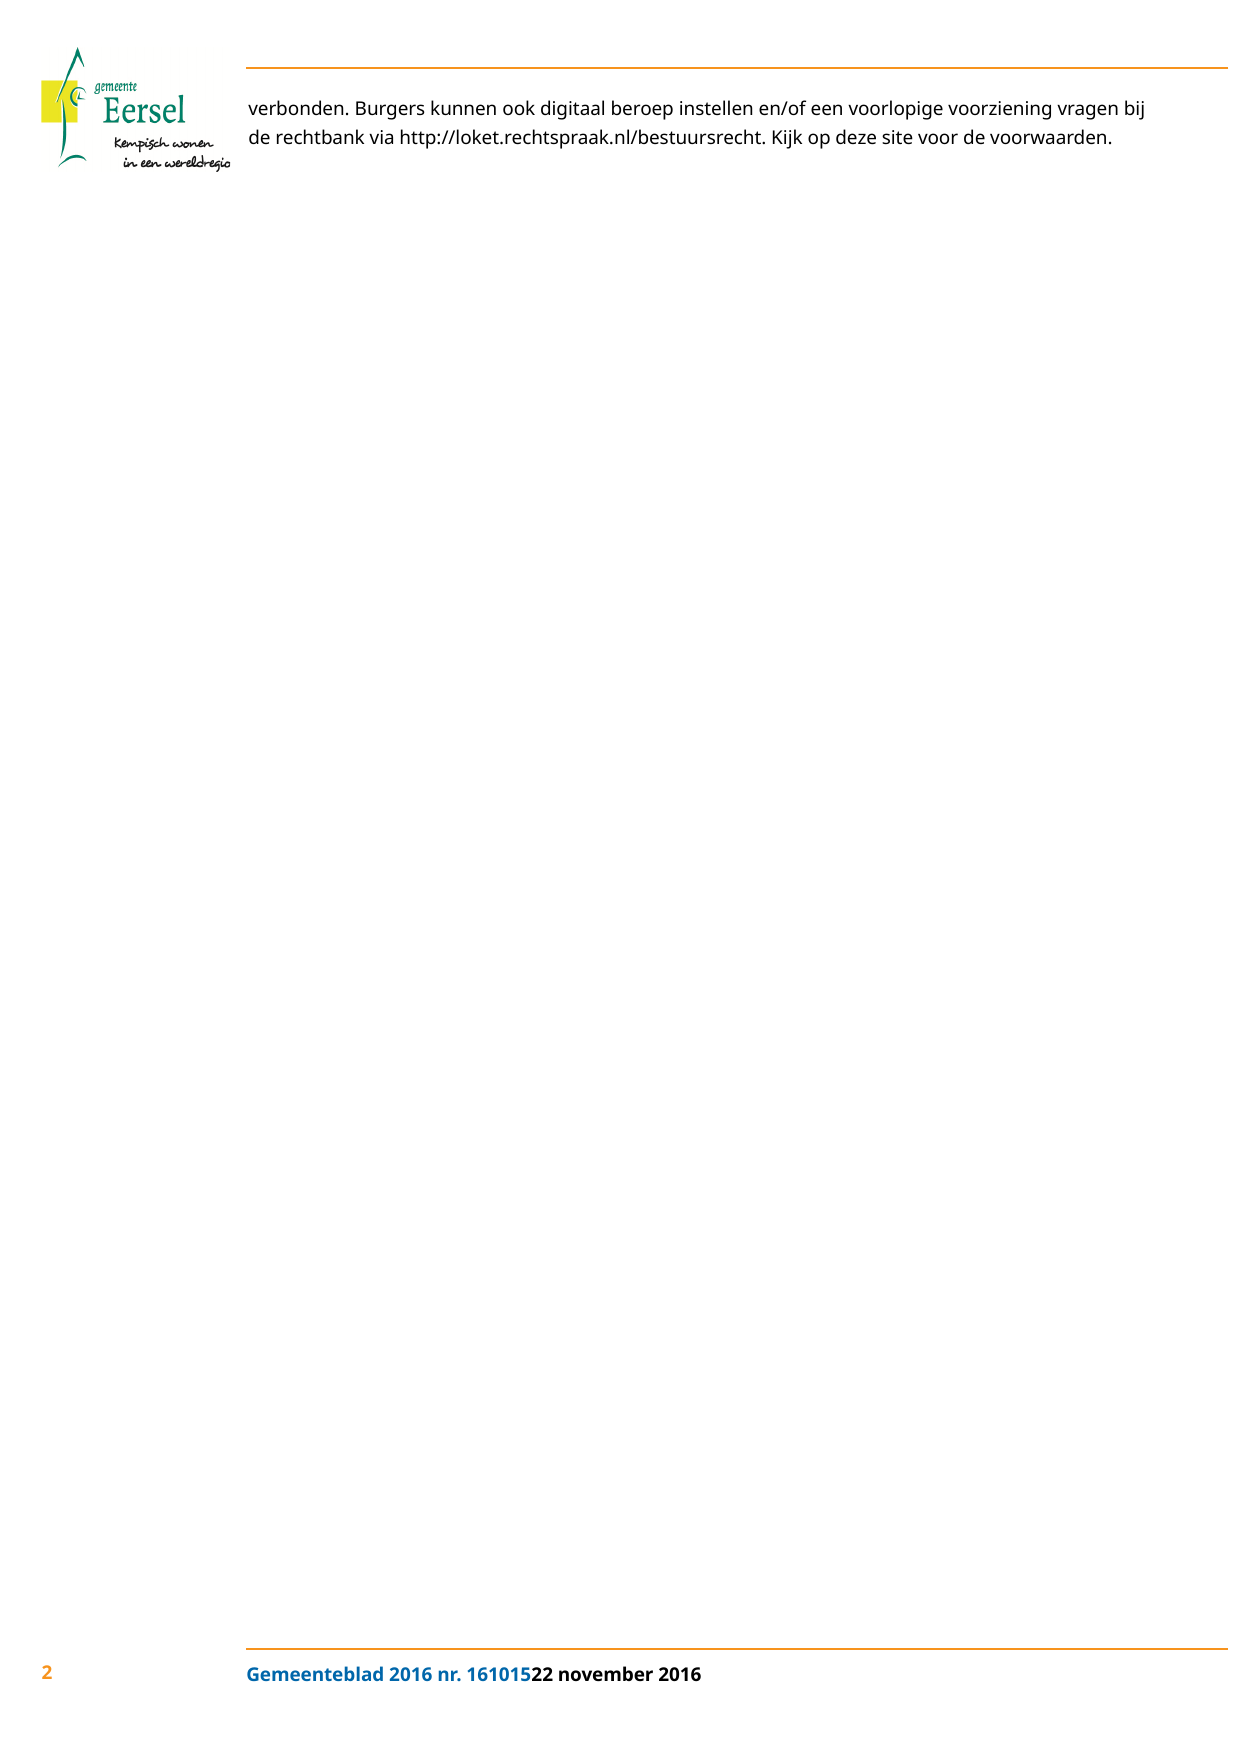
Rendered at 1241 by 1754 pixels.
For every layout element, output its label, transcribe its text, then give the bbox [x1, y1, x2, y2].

picture [41, 47, 231, 172]
text verbonden. Burgers kunnen ook digitaal beroep instellen en/of een voorlopige voorziening vragen bij de rechtbank via http://loket.rechtspraak.nl/bestuursrecht. Kijk op deze site voor de voorwaarden. [248, 95, 1152, 150]
